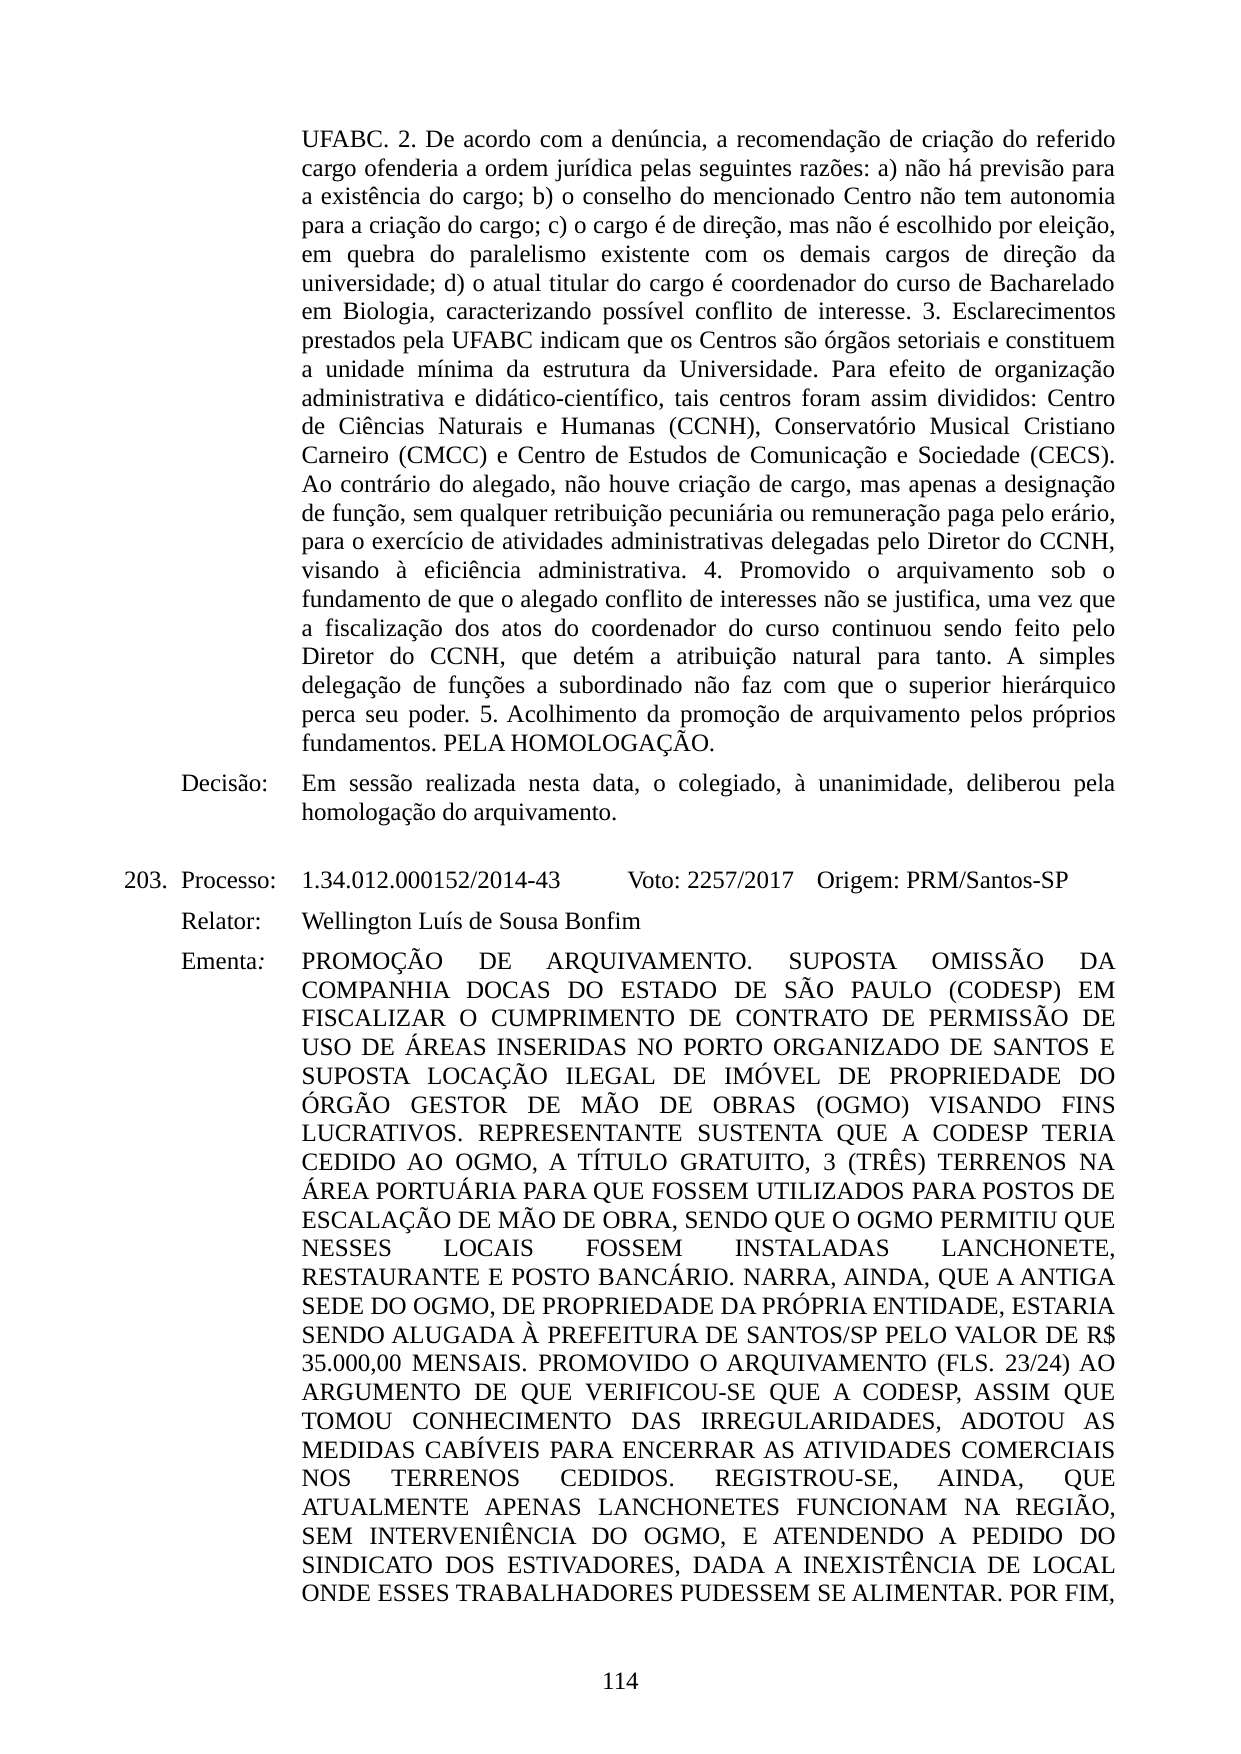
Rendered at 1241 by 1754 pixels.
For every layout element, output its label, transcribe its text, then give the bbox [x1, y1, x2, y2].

table_cell - UFABC. 2. De acordo com a denúncia, a recomendação de criação do referido cargo ofenderia a ordem jurídica pelas seguintes razões: a) não há previsão para a existência do cargo; b) o conselho do mencionado Centro não tem autonomia para a criação do cargo; c) o cargo é de direção, mas não é escolhido por eleição, em quebra do paralelismo existente com os demais cargos de direção da universidade; d) o atual titular do cargo é coordenador do curso de Bacharelado em Biologia, caracterizando possível conflito de interesse. 3. Esclarecimentos prestados pela UFABC indicam que os Centros são órgãos setoriais e constituem a unidade mínima da estrutura da Universidade. Para efeito de organização administrativa e didático-científico, tais centros foram assim divididos: Centro de Ciências Naturais e Humanas (CCNH), Conservatório Musical Cristiano Carneiro (CMCC) e Centro de Estudos de Comunicação e Sociedade (CECS). Ao contrário do alegado, não houve criação de cargo, mas apenas a designação de função, sem qualquer retribuição pecuniária ou remuneração paga pelo erário, para o exercício de atividades administrativas delegadas pelo Diretor do CCNH, visando à eficiência administrativa. 4. Promovido o arquivamento sob o fundamento de que o alegado conflito de interesses não se justifica, uma vez que a fiscalização dos atos do coordenador do curso continuou sendo feito pelo Diretor do CCNH, que detém a atribuição natural para tanto. A simples delegação de funções a subordinado não faz com que o superior hierárquico perca seu poder. 5. Acolhimento da promoção de arquivamento pelos próprios fundamentos. PELA HOMOLOGAÇÃO. [296, 118, 1122, 762]
table_cell [118, 900, 175, 940]
table_cell Em sessão realizada nesta data, o colegiado, à unanimidade, deliberou pela homologação do arquivamento. [296, 762, 1122, 831]
table_header Voto: 2257/2017 [621, 860, 811, 900]
table_header 1.34.012.000152/2014-43 [296, 860, 621, 900]
table_cell PROMOÇÃO DE ARQUIVAMENTO. SUPOSTA OMISSÃO DA COMPANHIA DOCAS DO ESTADO DE SÃO PAULO (CODESP) EM FISCALIZAR O CUMPRIMENTO DE CONTRATO DE PERMISSÃO DE USO DE ÁREAS INSERIDAS NO PORTO ORGANIZADO DE SANTOS E SUPOSTA LOCAÇÃO ILEGAL DE IMÓVEL DE PROPRIEDADE DO ÓRGÃO GESTOR DE MÃO DE OBRAS (OGMO) VISANDO FINS LUCRATIVOS. REPRESENTANTE SUSTENTA QUE A CODESP TERIA CEDIDO AO OGMO, A TÍTULO GRATUITO, 3 (TRÊS) TERRENOS NA ÁREA PORTUÁRIA PARA QUE FOSSEM UTILIZADOS PARA POSTOS DE ESCALAÇÃO DE MÃO DE OBRA, SENDO QUE O OGMO PERMITIU QUE NESSES LOCAIS FOSSEM INSTALADAS LANCHONETE, RESTAURANTE E POSTO BANCÁRIO. NARRA, AINDA, QUE A ANTIGA SEDE DO OGMO, DE PROPRIEDADE DA PRÓPRIA ENTIDADE, ESTARIA SENDO ALUGADA À PREFEITURA DE SANTOS/SP PELO VALOR DE R$ 35.000,00 MENSAIS. PROMOVIDO O ARQUIVAMENTO (FLS. 23/24) AO ARGUMENTO DE QUE VERIFICOU-SE QUE A CODESP, ASSIM QUE TOMOU CONHECIMENTO DAS IRREGULARIDADES, ADOTOU AS MEDIDAS CABÍVEIS PARA ENCERRAR AS ATIVIDADES COMERCIAIS NOS TERRENOS CEDIDOS. REGISTROU-SE, AINDA, QUE ATUALMENTE APENAS LANCHONETES FUNCIONAM NA REGIÃO, SEM INTERVENIÊNCIA DO OGMO, E ATENDENDO A PEDIDO DO SINDICATO DOS ESTIVADORES, DADA A INEXISTÊNCIA DE LOCAL ONDE ESSES TRABALHADORES PUDESSEM SE ALIMENTAR. POR FIM, [296, 940, 1122, 1613]
table_cell [118, 940, 175, 1613]
table_header 203. [118, 860, 175, 900]
table_cell [118, 118, 175, 762]
table_cell Wellington Luís de Sousa Bonfim [296, 900, 1122, 940]
table_header Origem: PRM/Santos-SP [811, 860, 1122, 900]
table_cell Ementa: [175, 940, 296, 1613]
table_cell Relator: [175, 900, 296, 940]
table_cell Decisão: [175, 762, 296, 831]
table_cell [118, 762, 175, 831]
table_header Processo: [175, 860, 296, 900]
table_cell [175, 118, 296, 762]
